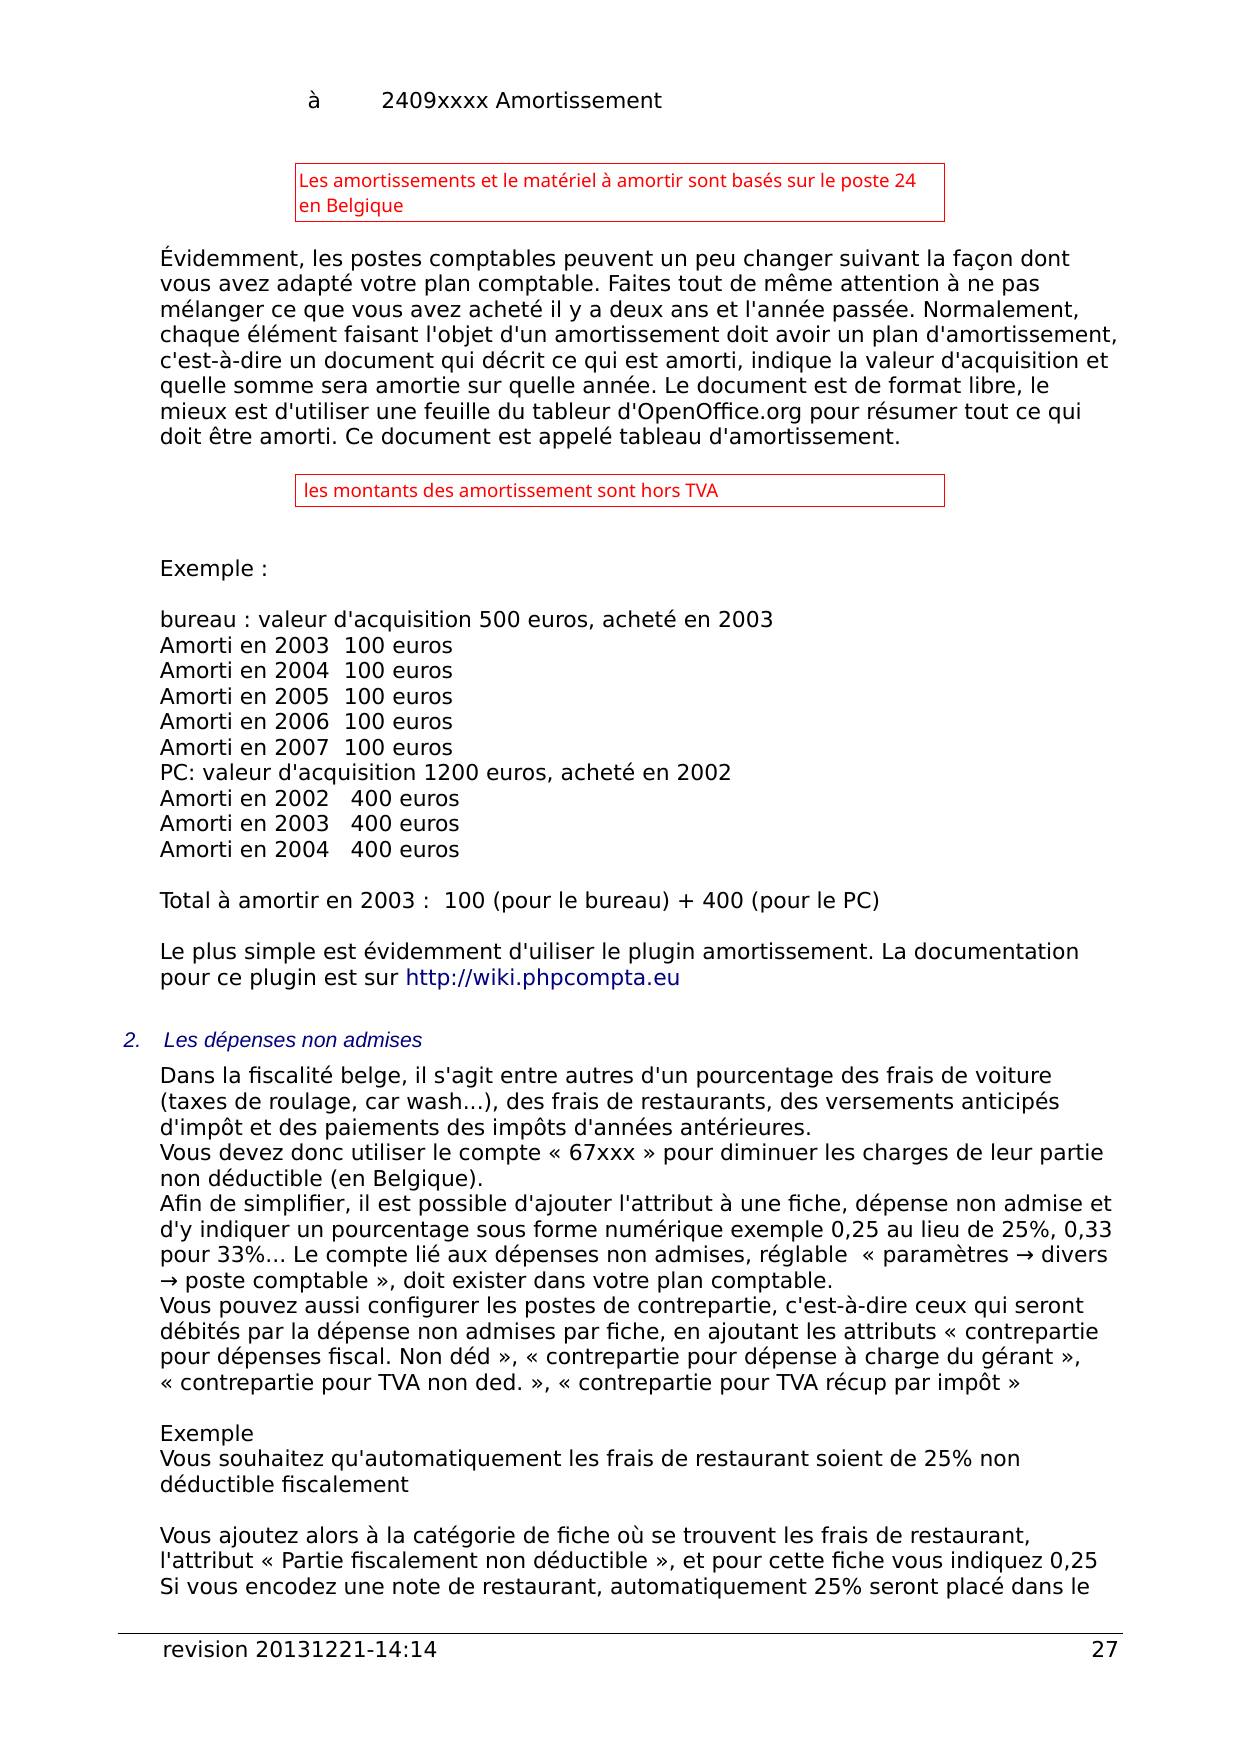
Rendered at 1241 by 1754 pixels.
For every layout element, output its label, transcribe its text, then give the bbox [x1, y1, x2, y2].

subtitle Les dépenses non admises [117, 1027, 1123, 1052]
text Si vous encodez une note de restaurant, automatiquement 25% seront placé dans le [159, 1574, 1123, 1599]
text Vous pouvez aussi configurer les postes de contrepartie, c'est-à-dire ceux qui seront débités par la dépense non admises par fiche, en ajoutant les attributs « contrepartie pour dépenses fiscal. Non déd », « contrepartie pour dépense à charge du gérant », « contrepartie pour TVA non ded. », « contrepartie pour TVA récup par impôt » [159, 1293, 1123, 1395]
text Exemple [159, 1421, 1123, 1446]
text Vous souhaitez qu'automatiquement les frais de restaurant soient de 25% non déductible fiscalement [159, 1446, 1123, 1497]
text Le plus simple est évidemment d'uiliser le plugin amortissement. La documentation pour ce plugin est sur http://wiki.phpcompta.eu [159, 939, 1123, 990]
text Amorti en 2007 100 euros [159, 735, 1123, 760]
text Amorti en 2003 100 euros [159, 633, 1123, 658]
text à 2409xxxx Amortissement [159, 88, 1123, 114]
text Vous ajoutez alors à la catégorie de fiche où se trouvent les frais de restaurant, l'attribut « Partie fiscalement non déductible », et pour cette fiche vous indiquez 0,25 [159, 1523, 1123, 1574]
text PC: valeur d'acquisition 1200 euros, acheté en 2002 [159, 760, 1123, 786]
text Total à amortir en 2003 : 100 (pour le bureau) + 400 (pour le PC) [159, 888, 1123, 913]
text Dans la fiscalité belge, il s'agit entre autres d'un pourcentage des frais de voiture (taxes de roulage, car wash...), des frais de restaurants, des versements anticipés d'impôt et des paiements des impôts d'années antérieures. [159, 1064, 1123, 1140]
text bureau : valeur d'acquisition 500 euros, acheté en 2003 [159, 607, 1123, 633]
text Vous devez donc utiliser le compte « 67xxx » pour diminuer les charges de leur partie non déductible (en Belgique). [159, 1140, 1123, 1191]
text Amorti en 2003 400 euros [159, 811, 1123, 837]
text Amorti en 2006 100 euros [159, 709, 1123, 735]
text Les amortissements et le matériel à amortir sont basés sur le poste 24 en Belgique [296, 164, 944, 221]
text les montants des amortissement sont hors TVA [296, 475, 944, 506]
text Amorti en 2002 400 euros [159, 786, 1123, 811]
text Évidemment, les postes comptables peuvent un peu changer suivant la façon dont vous avez adapté votre plan comptable. Faites tout de même attention à ne pas mélanger ce que vous avez acheté il y a deux ans et l'année passée. Normalement, chaque élément faisant l'objet d'un amortissement doit avoir un plan d'amortissement, c'est-à-dire un document qui décrit ce qui est amorti, indique la valeur d'acquisition et quelle somme sera amortie sur quelle année. Le document est de format libre, le mieux est d'utiliser une feuille du tableur d'OpenOffice.org pour résumer tout ce qui doit être amorti. Ce document est appelé tableau d'amortissement. [159, 246, 1123, 450]
text Afin de simplifier, il est possible d'ajouter l'attribut à une fiche, dépense non admise et d'y indiquer un pourcentage sous forme numérique exemple 0,25 au lieu de 25%, 0,33 pour 33%... Le compte lié aux dépenses non admises, réglable « paramètres → divers → poste comptable », doit exister dans votre plan comptable. [159, 1191, 1123, 1293]
text Amorti en 2005 100 euros [159, 684, 1123, 709]
text Exemple : [159, 556, 1123, 582]
text Amorti en 2004 100 euros [159, 658, 1123, 684]
text Amorti en 2004 400 euros [159, 837, 1123, 862]
